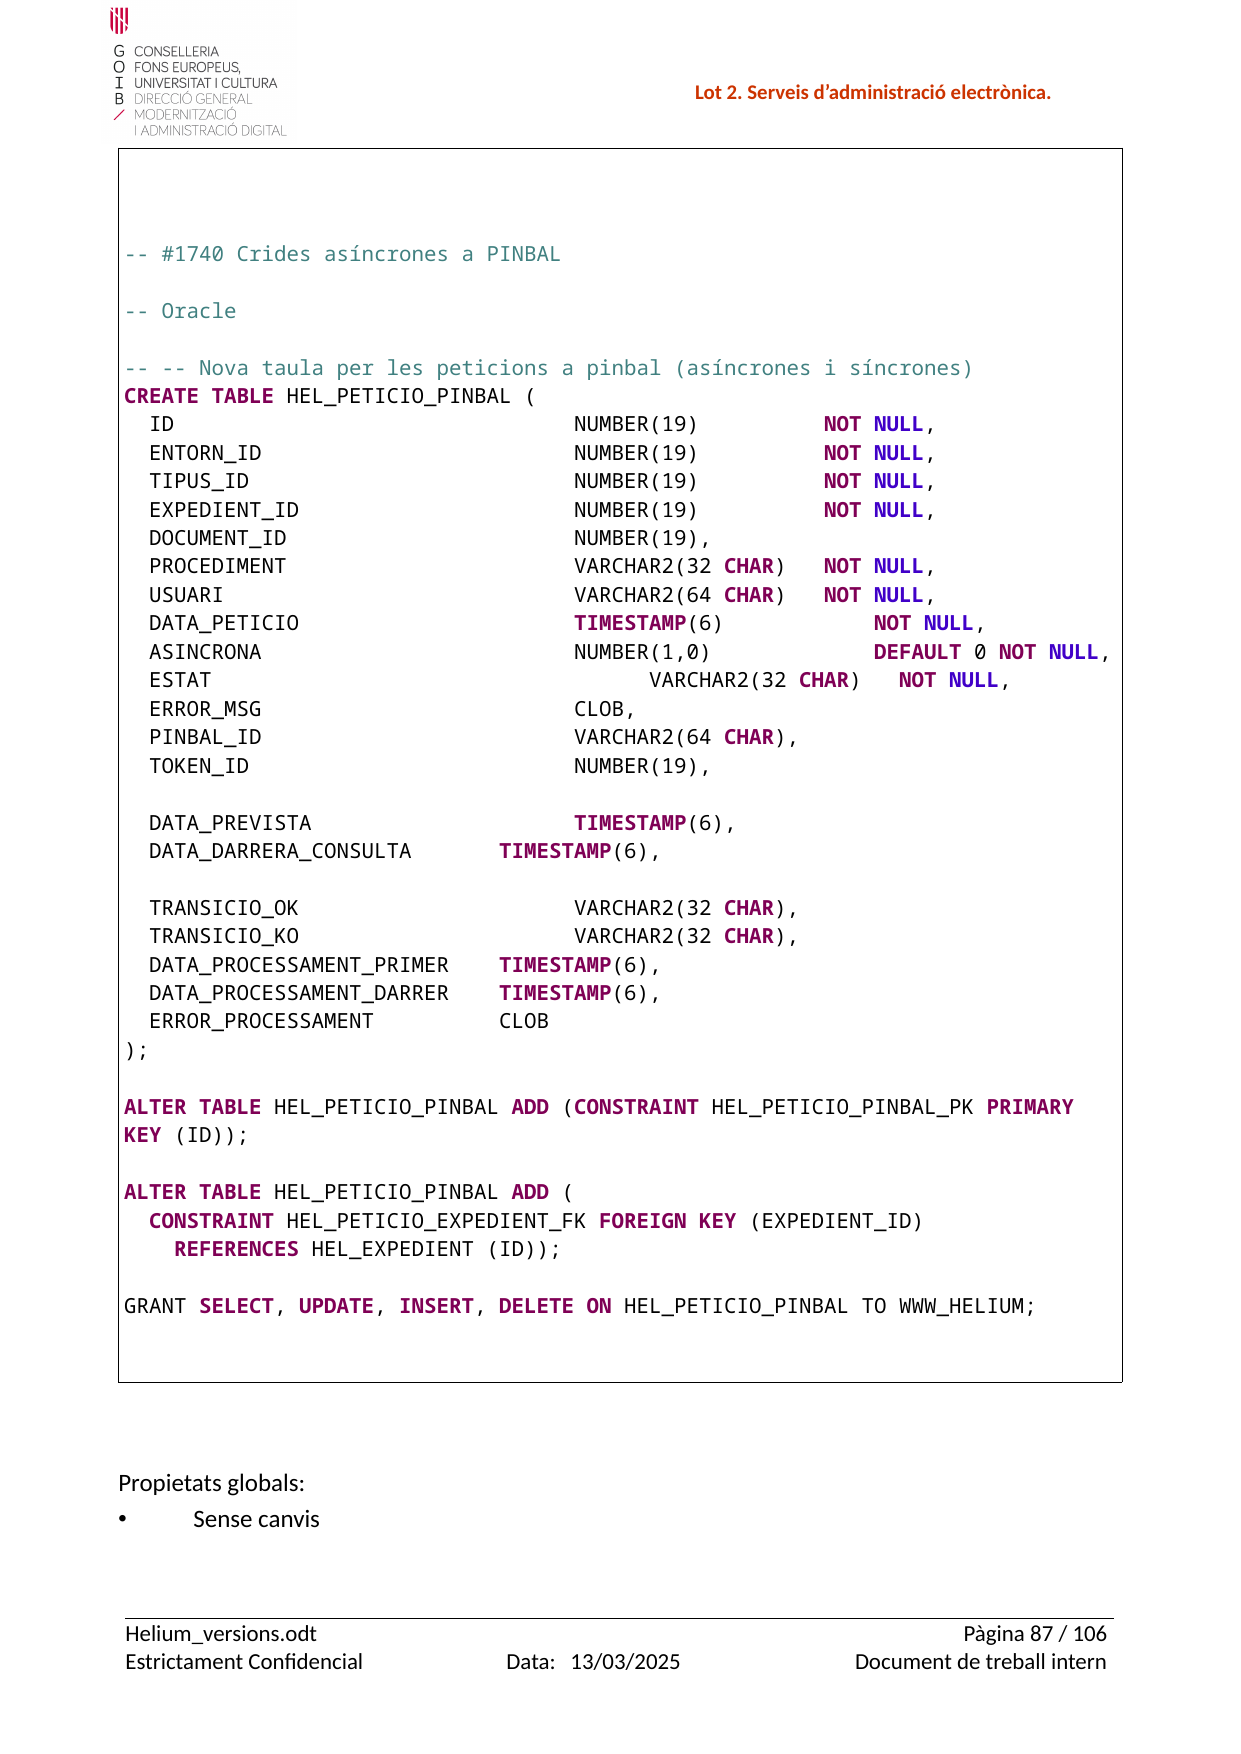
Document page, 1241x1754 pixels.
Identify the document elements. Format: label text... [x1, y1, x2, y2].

picture [100, 0, 297, 144]
list Sense canvis [118, 1503, 1122, 1534]
table_header -- #1740 Crides asíncrones a PINBAL -- Oracle -- -- Nova taula per les peticions a pinbal (asíncrones i síncrones) CREATE TABLE HEL_PETICIO_PINBAL ( ID NUMBER(19) NOT NULL, ENTORN_ID NUMBER(19) NOT NULL, TIPUS_ID NUMBER(19) NOT NULL, EXPEDIENT_ID NUMBER(19) NOT NULL, DOCUMENT_ID NUMBER(19), PROCEDIMENT VARCHAR2(32 CHAR) NOT NULL, USUARI VARCHAR2(64 CHAR) NOT NULL, DATA_PETICIO TIMESTAMP(6) NOT NULL, ASINCRONA NUMBER(1,0) DEFAULT 0 NOT NULL, ESTAT VARCHAR2(32 CHAR) NOT NULL, ERROR_MSG CLOB, PINBAL_ID VARCHAR2(64 CHAR), TOKEN_ID NUMBER(19), DATA_PREVISTA TIMESTAMP(6), DATA_DARRERA_CONSULTA TIMESTAMP(6), TRANSICIO_OK VARCHAR2(32 CHAR), TRANSICIO_KO VARCHAR2(32 CHAR), DATA_PROCESSAMENT_PRIMER TIMESTAMP(6), DATA_PROCESSAMENT_DARRER TIMESTAMP(6), ERROR_PROCESSAMENT CLOB ); ALTER TABLE HEL_PETICIO_PINBAL ADD (CONSTRAINT HEL_PETICIO_PINBAL_PK PRIMARY KEY (ID)); ALTER TABLE HEL_PETICIO_PINBAL ADD ( CONSTRAINT HEL_PETICIO_EXPEDIENT_FK FOREIGN KEY (EXPEDIENT_ID) REFERENCES HEL_EXPEDIENT (ID)); GRANT SELECT, UPDATE, INSERT, DELETE ON HEL_PETICIO_PINBAL TO WWW_HELIUM; [119, 149, 1122, 1382]
text Propietats globals: [118, 1467, 1122, 1497]
